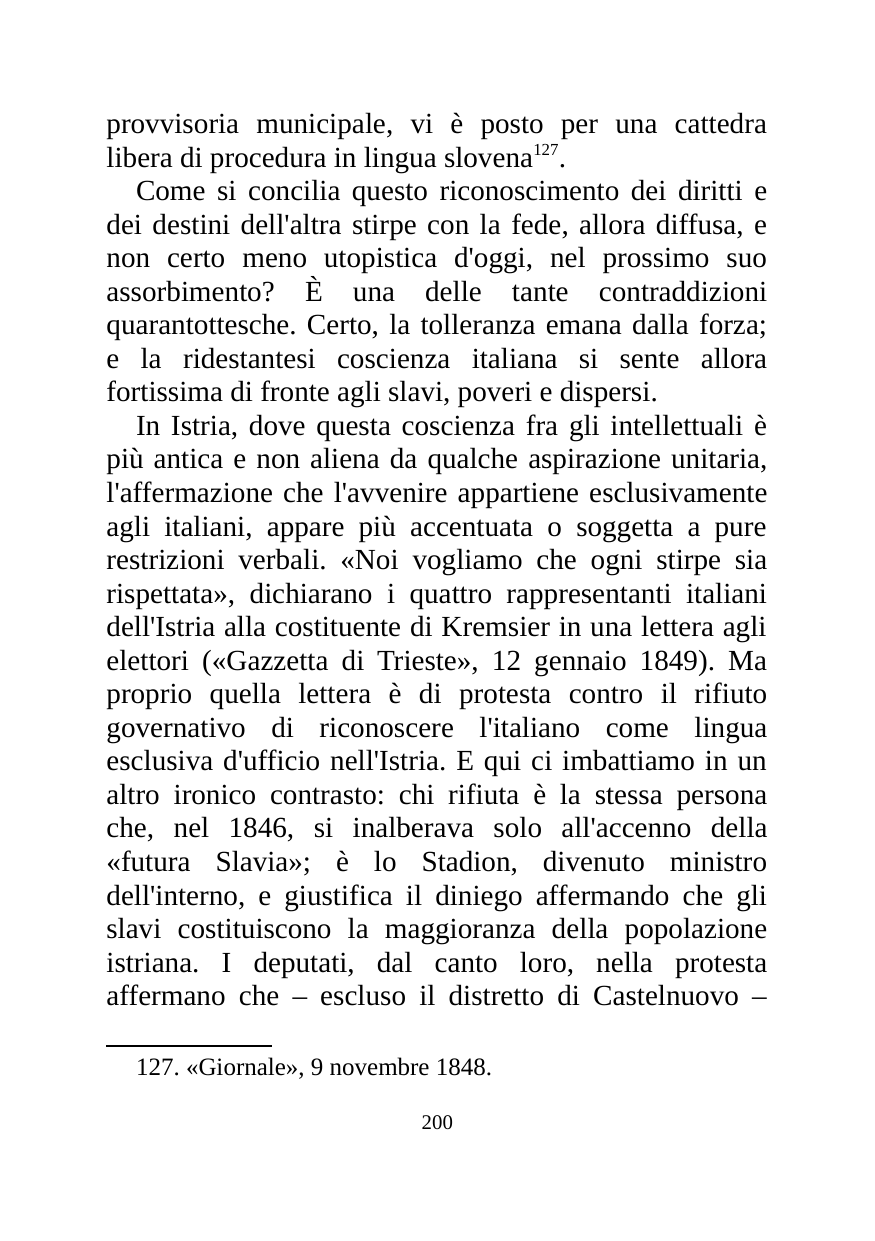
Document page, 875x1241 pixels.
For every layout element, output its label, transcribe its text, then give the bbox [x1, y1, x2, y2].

text Come si concilia questo riconoscimento dei diritti e dei destini dell'altra stirpe con la fede, allora diffusa, e non certo meno utopistica d'oggi, nel prossimo suo assorbimento? È una delle tante contraddizioni quarantottesche. Certo, la tolleranza emana dalla forza; e la ridestantesi coscienza italiana si sente allora fortissima di fronte agli slavi, poveri e dispersi. [106, 173, 768, 408]
text provvisoria municipale, vi è posto per una cattedra libera di procedura in lingua slovena. [106, 106, 768, 173]
text In Istria, dove questa coscienza fra gli intellettuali è più antica e non aliena da qualche aspirazione unitaria, l'affermazione che l'avvenire appartiene esclusivamente agli italiani, appare più accentuata o soggetta a pure restrizioni verbali. «Noi vogliamo che ogni stirpe sia rispettata», dichiarano i quattro rappresentanti italiani dell'Istria alla costituente di Kremsier in una lettera agli elettori («Gazzetta di Trieste», 12 gennaio 1849). Ma proprio quella lettera è di protesta contro il rifiuto governativo di riconoscere l'italiano come lingua esclusiva d'ufficio nell'Istria. E qui ci imbattiamo in un altro ironico contrasto: chi rifiuta è la stessa persona che, nel 1846, si inalberava solo all'accenno della «futura Slavia»; è lo Stadion, divenuto ministro dell'interno, e giustifica il diniego affermando che gli slavi costituiscono la maggioranza della popolazione istriana. I deputati, dal canto loro, nella protesta affermano che – escluso il distretto di Castelnuovo – [106, 408, 768, 1012]
text . «Giornale», 9 novembre 1848. [106, 1052, 768, 1080]
